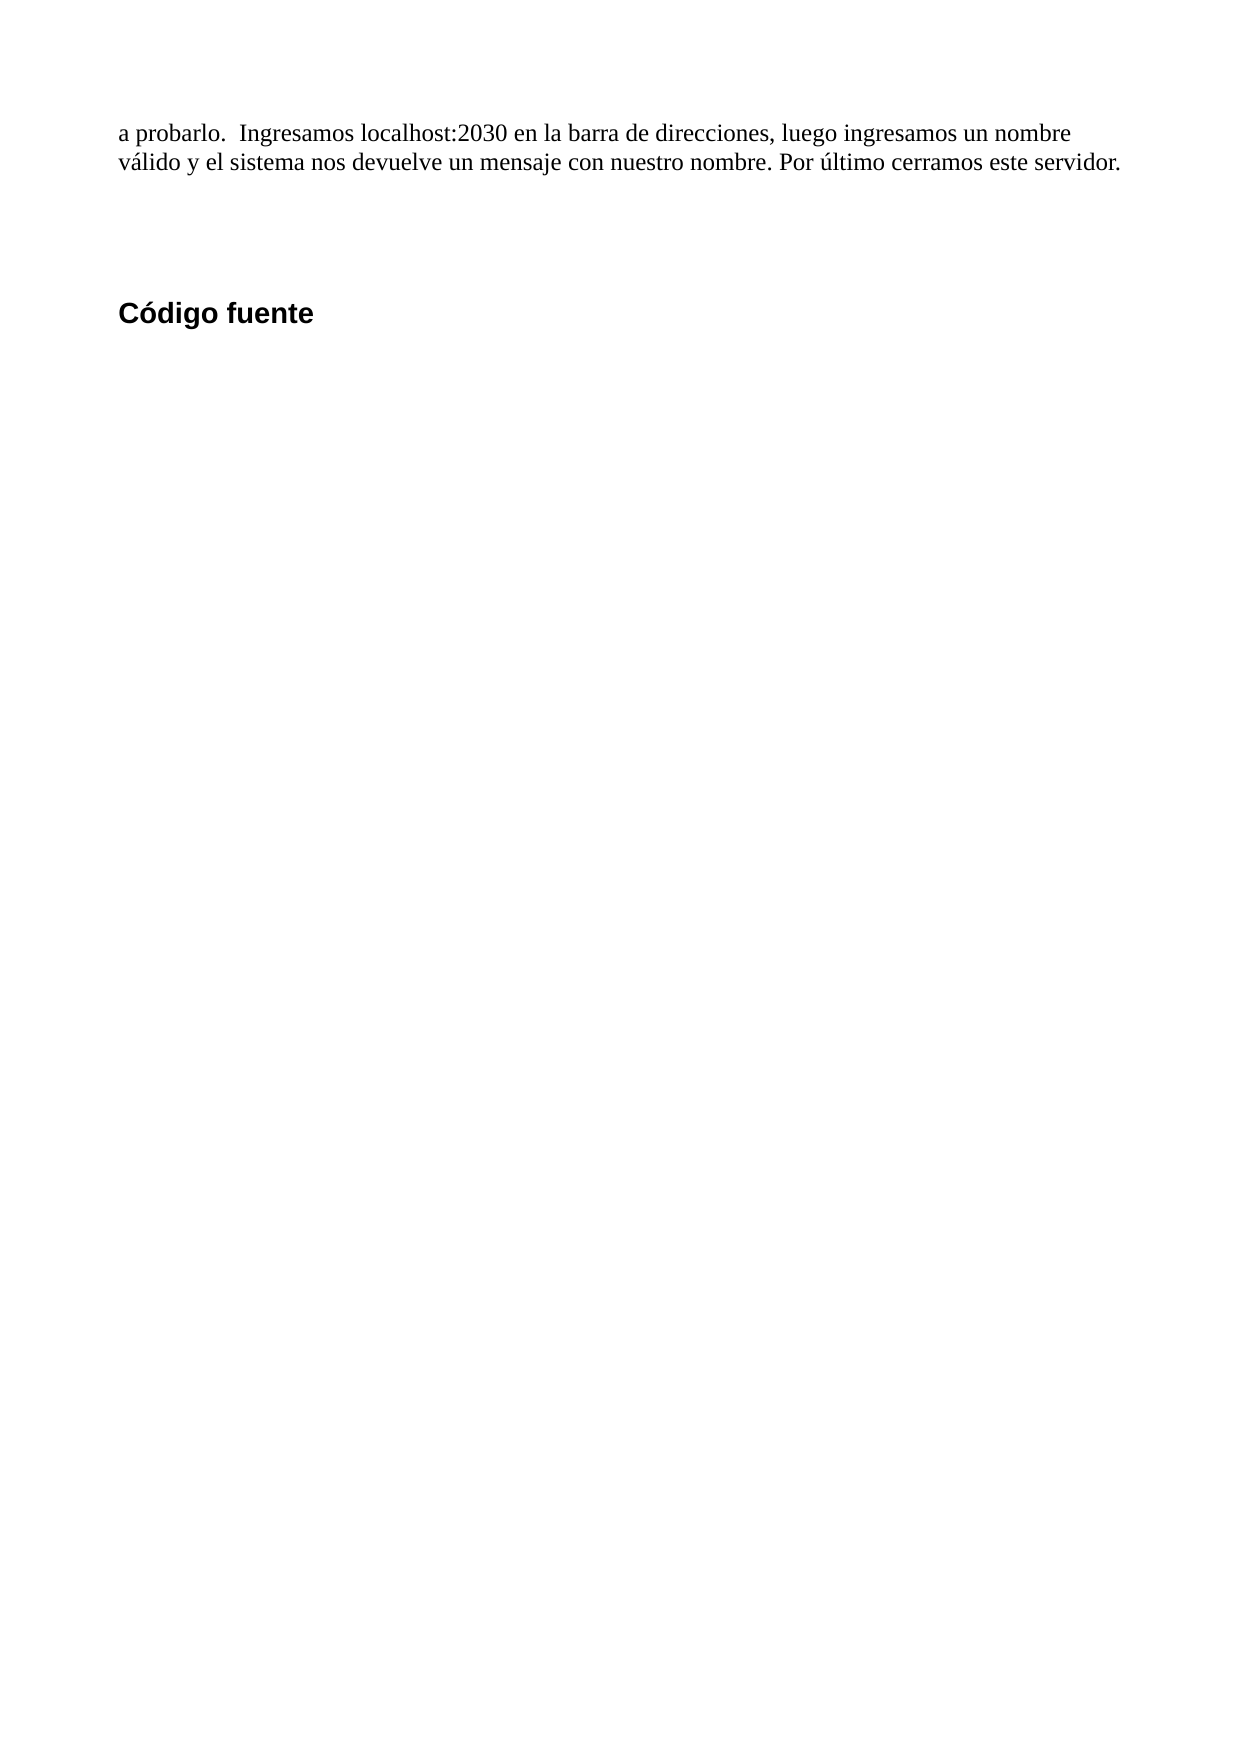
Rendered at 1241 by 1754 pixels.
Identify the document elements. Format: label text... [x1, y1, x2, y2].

text a probarlo. Ingresamos localhost:2030 en la barra de direcciones, luego ingresamos un nombre válido y el sistema nos devuelve un mensaje con nuestro nombre. Por último cerramos este servidor. [118, 118, 1122, 176]
subtitle Código fuente [118, 296, 1122, 329]
